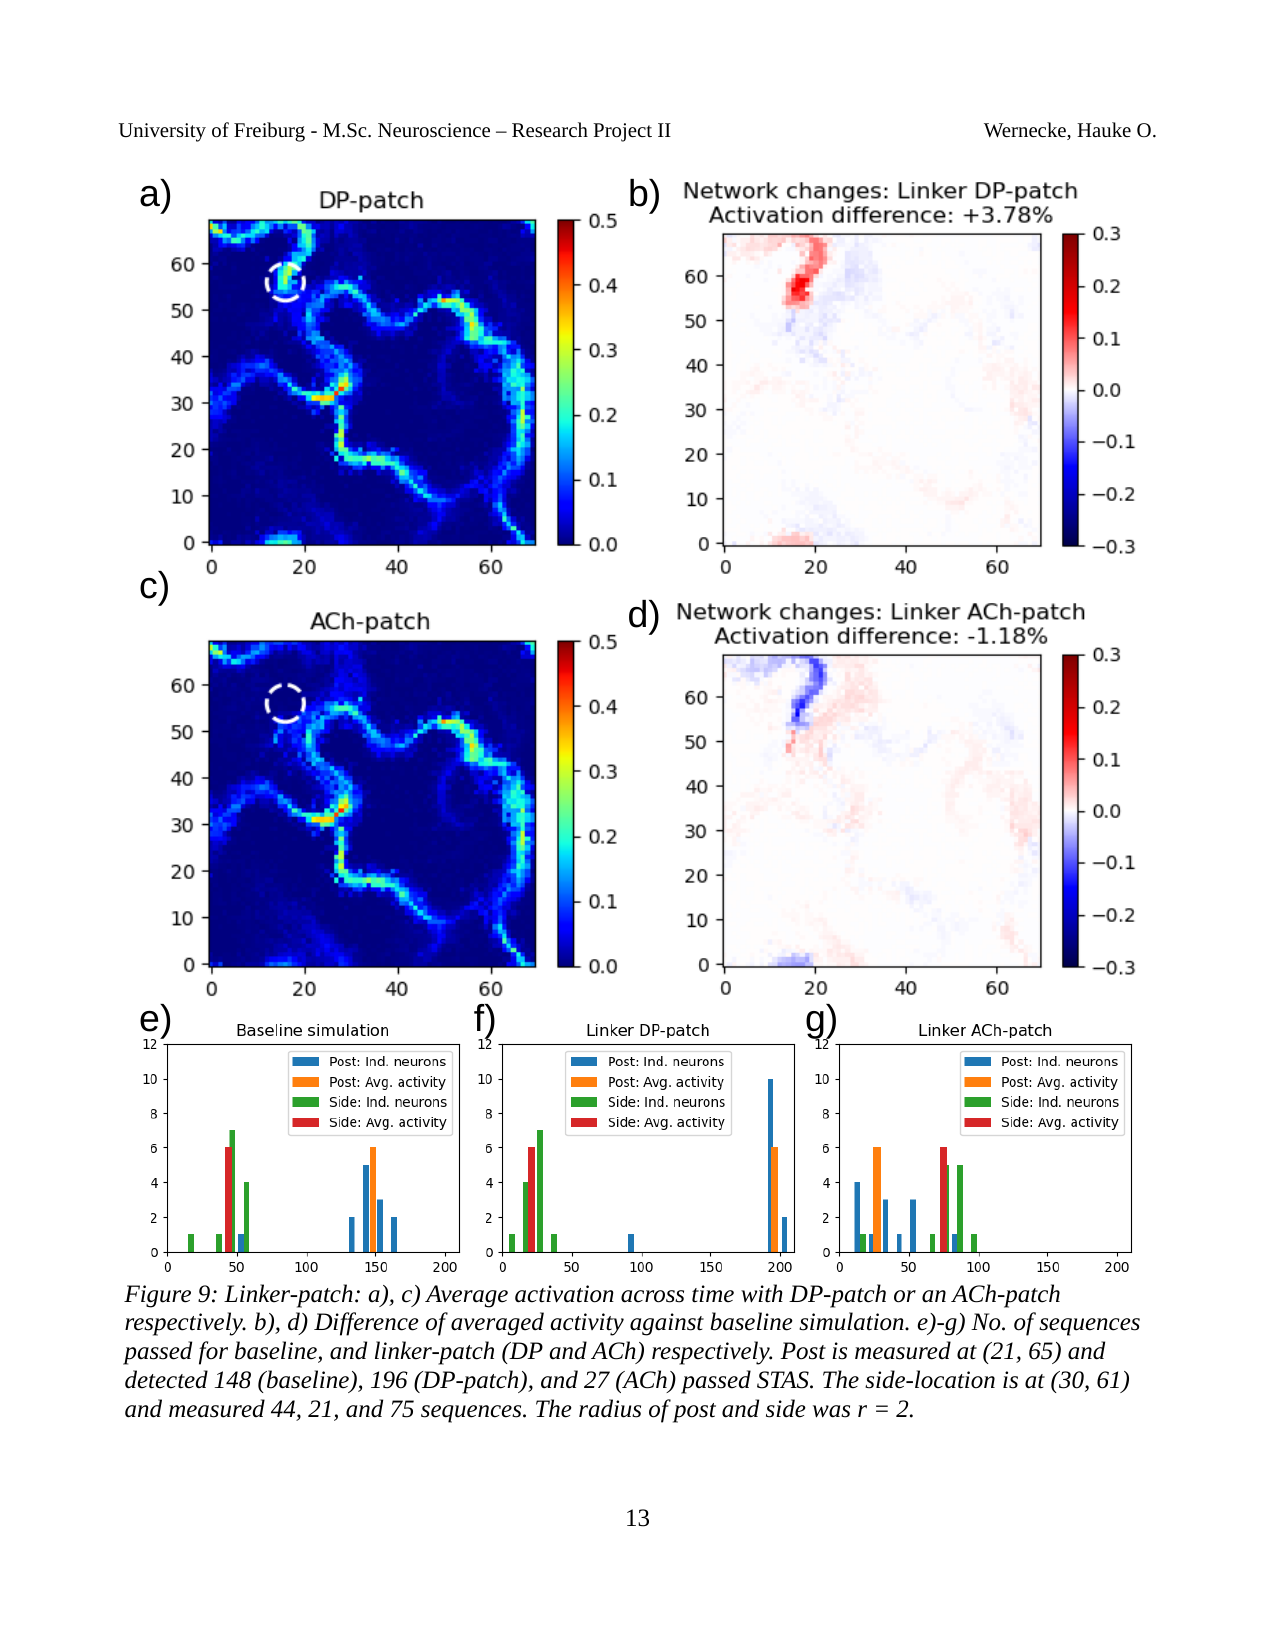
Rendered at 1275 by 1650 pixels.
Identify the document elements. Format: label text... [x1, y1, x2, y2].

picture [810, 1016, 820, 1029]
picture [632, 602, 642, 609]
picture [810, 1028, 820, 1036]
text [124, 164, 1146, 176]
picture [632, 609, 642, 625]
picture [157, 602, 1137, 1013]
picture [634, 188, 644, 204]
picture [810, 1016, 1146, 1279]
text Figure 9: Linker-patch: a), c) Average activation across time with DP-patch or an ACh-patch respectively. b), d) Difference of averaged activity against baseline simulation. e)-g) No. of sequences passed for baseline, and linker-patch (DP and ACh) respectively. Post is measured at (21, 65) and detected 148 (baseline), 196 (DP-patch), and 27 (ACh) passed STAS. The side-location is at (30, 61) and measured 44, 21, and 75 sequences. The radius of post and side was r = 2. [124, 176, 1146, 1422]
picture [157, 181, 1137, 591]
picture [138, 1016, 809, 1279]
